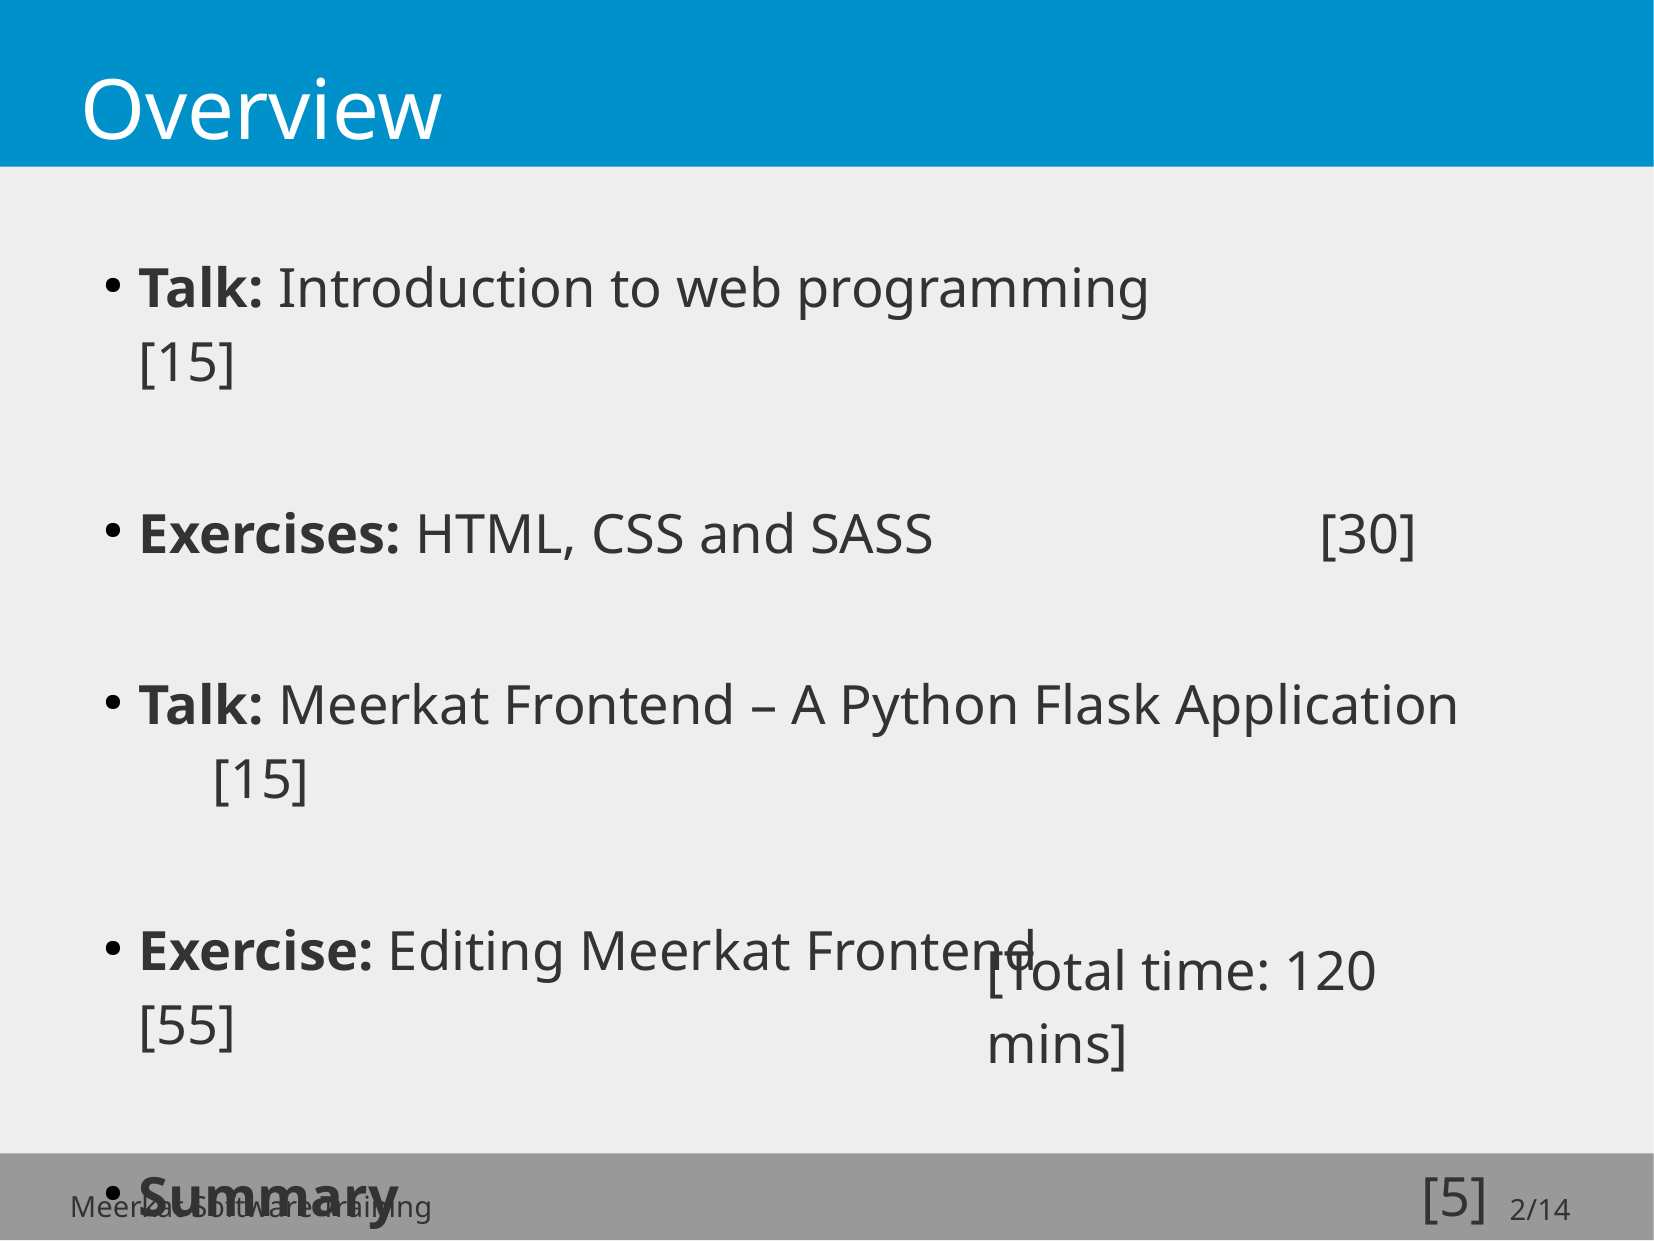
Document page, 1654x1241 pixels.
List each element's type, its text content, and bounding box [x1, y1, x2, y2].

text_box Overview [65, 43, 889, 142]
text_box Talk: Introduction to web programming [15] Exercises: HTML, CSS and SASS [30] Talk: Meerkat Frontend – A Python Flask Application [15] Exercise: Editing Meerkat Frontend [55] Summary [5] [88, 242, 1550, 897]
text_box [Total time: 120 mins] [972, 924, 1519, 1027]
